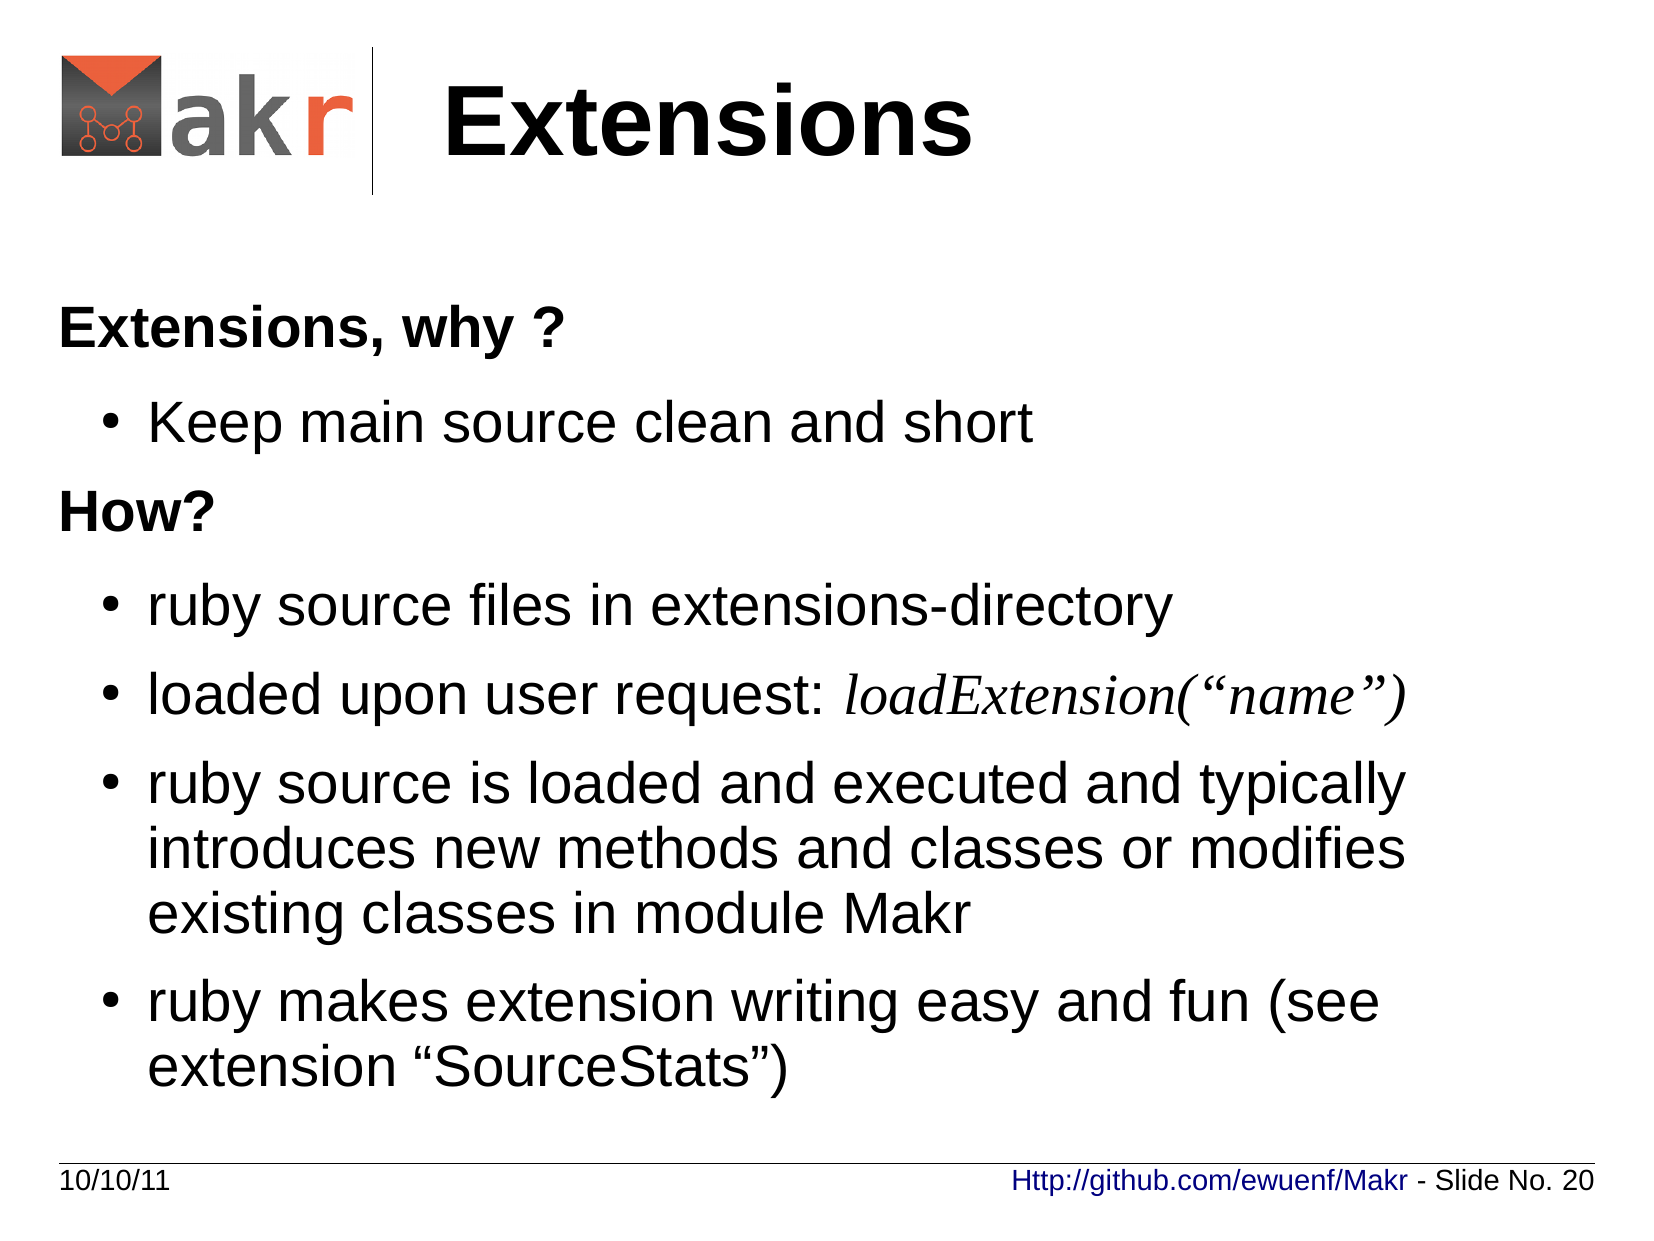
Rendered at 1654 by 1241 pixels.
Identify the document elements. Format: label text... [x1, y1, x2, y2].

picture [59, 53, 355, 158]
title Extensions [442, 65, 1607, 177]
list Extensions, why ? Keep main source clean and short How? ruby source files in extensions-directory loaded upon user request: loadExtension(“name”) ruby source is loaded and executed and typically introduces new methods and classes or modifies existing classes in module Makr ruby makes extension writing easy and fun (see extension “SourceStats”) [59, 295, 1595, 1114]
